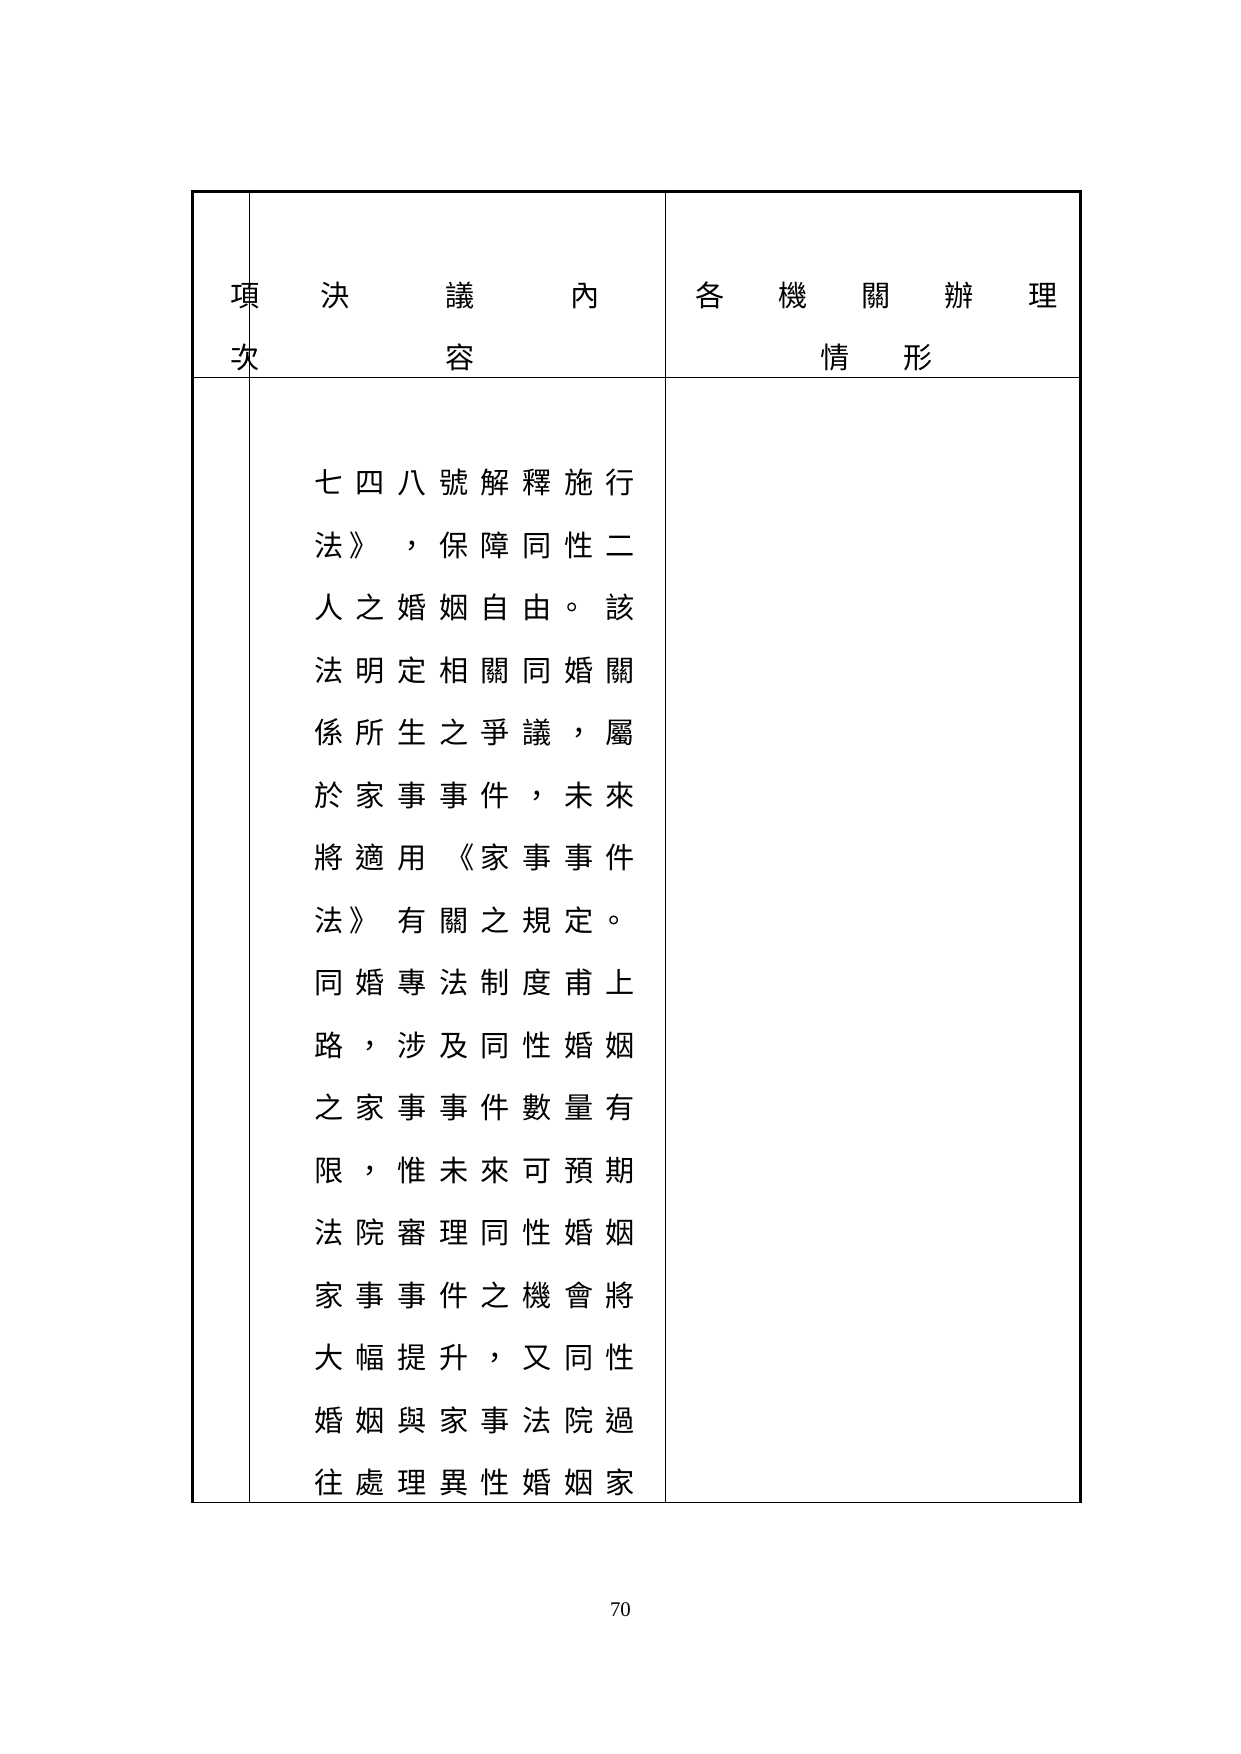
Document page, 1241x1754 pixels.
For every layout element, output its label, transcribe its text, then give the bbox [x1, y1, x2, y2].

table_cell [194, 378, 249, 1502]
table_header 各 機 關 辦 理 情 形 [666, 193, 1079, 377]
table_cell 七四八號解釋施行法》，保障同性二人之婚姻自由。該法明定相關同婚關係所生之爭議，屬於家事事件，未來將適用《家事事件法》有關之規定。同婚專法制度甫上路，涉及同性婚姻之家事事件數量有限，惟未來可預期法院審理同性婚姻家事事件之機會將大幅提升，又同性婚姻與家事法院過往處理異性婚姻家 [250, 378, 665, 1502]
table_header 項次 [194, 193, 249, 377]
table_cell [666, 378, 1079, 1502]
table_header 決 議 內 容 [250, 193, 665, 377]
